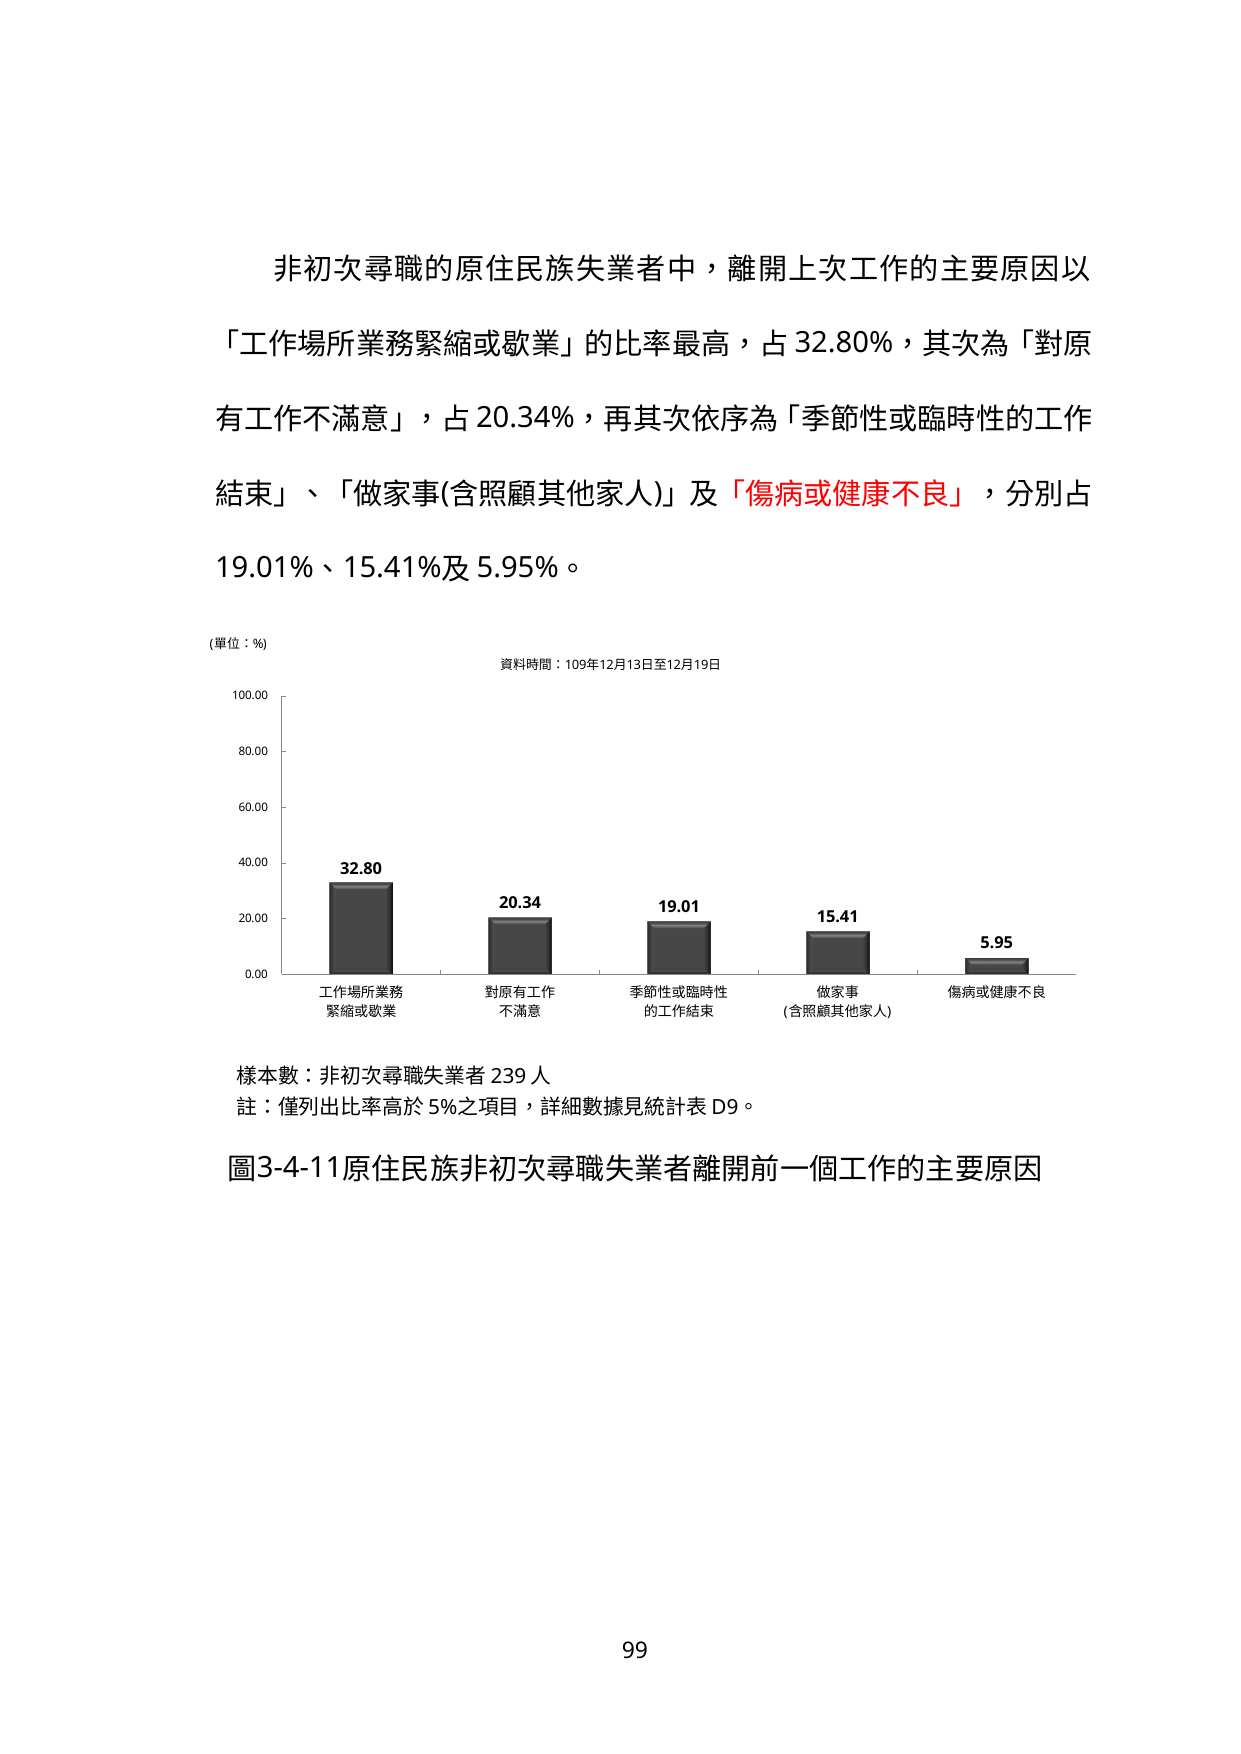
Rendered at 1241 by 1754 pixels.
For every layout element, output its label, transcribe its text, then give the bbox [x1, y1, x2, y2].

text 樣本數：非初次尋職失業者239人 [236, 1060, 1092, 1090]
text 非初次尋職的原住民族失業者中，離開上次工作的主要原因以「工作場所業務緊縮或歇業」的比率最高，占32.80%，其次為「對原有工作不滿意」，占20.34%，再其次依序為「季節性或臨時性的工作結束」、「做家事(含照顧其他家人)」及「傷病或健康不良」，分別占19.01%、15.41%及5.95%。 [215, 223, 1092, 598]
list 原住民族非初次尋職失業者離開前一個工作的主要原因 [177, 1123, 1092, 1198]
text 註：僅列出比率高於5%之項目，詳細數據見統計表D9。 [236, 1090, 1092, 1120]
